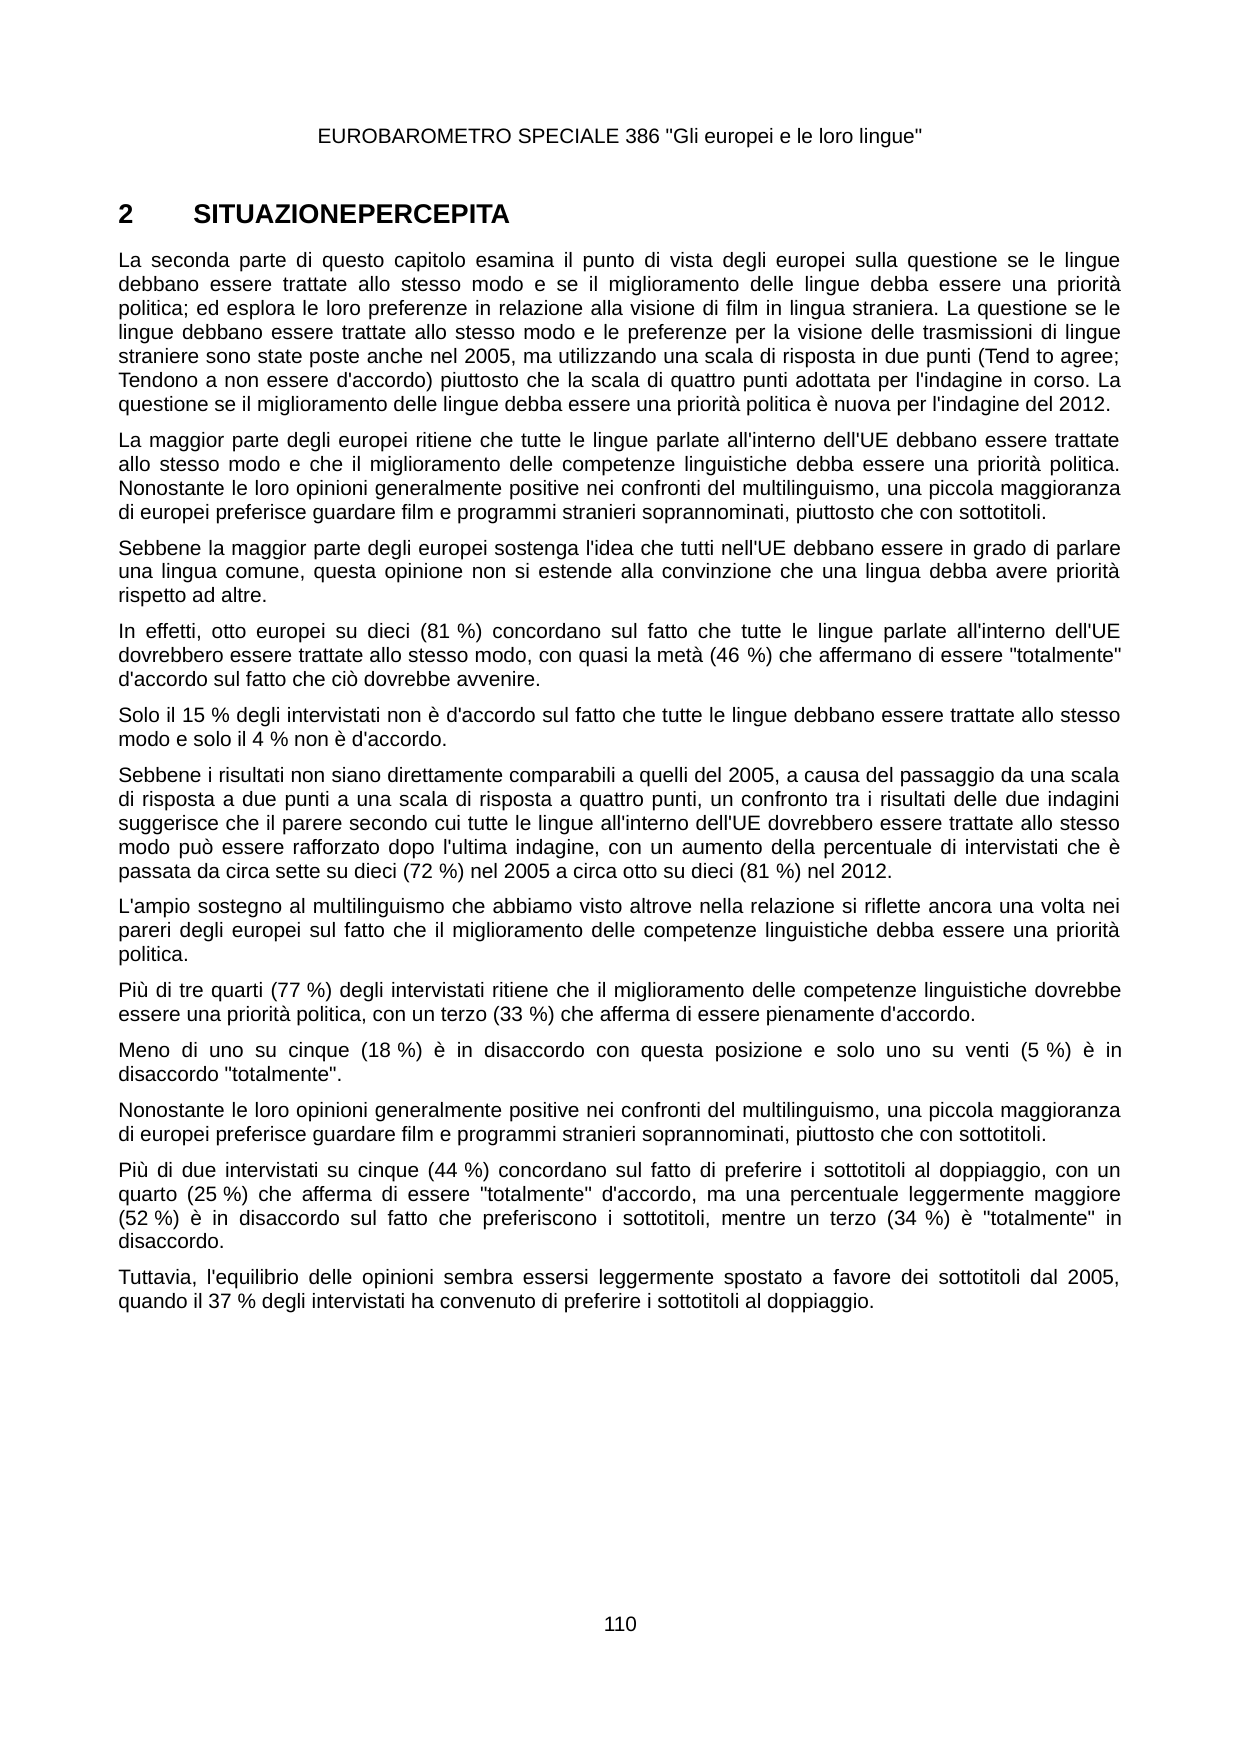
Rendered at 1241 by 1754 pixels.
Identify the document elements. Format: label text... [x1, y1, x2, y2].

text Solo il 15 % degli intervistati non è d'accordo sul fatto che tutte le lingue debbano essere trattate allo stesso modo e solo il 4 % non è d'accordo. [118, 703, 1122, 751]
text Tuttavia, l'equilibrio delle opinioni sembra essersi leggermente spostato a favore dei sottotitoli dal 2005, quando il 37 % degli intervistati ha convenuto di preferire i sottotitoli al doppiaggio. [118, 1265, 1122, 1313]
text Meno di uno su cinque (18 %) è in disaccordo con questa posizione e solo uno su venti (5 %) è in disaccordo "totalmente". [118, 1038, 1122, 1086]
text Più di tre quarti (77 %) degli intervistati ritiene che il miglioramento delle competenze linguistiche dovrebbe essere una priorità politica, con un terzo (33 %) che afferma di essere pienamente d'accordo. [118, 978, 1122, 1026]
text Sebbene i risultati non siano direttamente comparabili a quelli del 2005, a causa del passaggio da una scala di risposta a due punti a una scala di risposta a quattro punti, un confronto tra i risultati delle due indagini suggerisce che il parere secondo cui tutte le lingue all'interno dell'UE dovrebbero essere trattate allo stesso modo può essere rafforzato dopo l'ultima indagine, con un aumento della percentuale di intervistati che è passata da circa sette su dieci (72 %) nel 2005 a circa otto su dieci (81 %) nel 2012. [118, 763, 1122, 882]
text In effetti, otto europei su dieci (81 %) concordano sul fatto che tutte le lingue parlate all'interno dell'UE dovrebbero essere trattate allo stesso modo, con quasi la metà (46 %) che affermano di essere "totalmente" d'accordo sul fatto che ciò dovrebbe avvenire. [118, 619, 1122, 691]
text La seconda parte di questo capitolo esamina il punto di vista degli europei sulla questione se le lingue debbano essere trattate allo stesso modo e se il miglioramento delle lingue debba essere una priorità politica; ed esplora le loro preferenze in relazione alla visione di film in lingua straniera. La questione se le lingue debbano essere trattate allo stesso modo e le preferenze per la visione delle trasmissioni di lingue straniere sono state poste anche nel 2005, ma utilizzando una scala di risposta in due punti (Tend to agree; Tendono a non essere d'accordo) piuttosto che la scala di quattro punti adottata per l'indagine in corso. La questione se il miglioramento delle lingue debba essere una priorità politica è nuova per l'indagine del 2012. [118, 248, 1122, 416]
text La maggior parte degli europei ritiene che tutte le lingue parlate all'interno dell'UE debbano essere trattate allo stesso modo e che il miglioramento delle competenze linguistiche debba essere una priorità politica. Nonostante le loro opinioni generalmente positive nei confronti del multilinguismo, una piccola maggioranza di europei preferisce guardare film e programmi stranieri soprannominati, piuttosto che con sottotitoli. [118, 428, 1122, 523]
text L'ampio sostegno al multilinguismo che abbiamo visto altrove nella relazione si riflette ancora una volta nei pareri degli europei sul fatto che il miglioramento delle competenze linguistiche debba essere una priorità politica. [118, 894, 1122, 966]
text Nonostante le loro opinioni generalmente positive nei confronti del multilinguismo, una piccola maggioranza di europei preferisce guardare film e programmi stranieri soprannominati, piuttosto che con sottotitoli. [118, 1098, 1122, 1146]
subtitle SITUAZIONEPERCEPITA [118, 198, 1122, 229]
text Più di due intervistati su cinque (44 %) concordano sul fatto di preferire i sottotitoli al doppiaggio, con un quarto (25 %) che afferma di essere "totalmente" d'accordo, ma una percentuale leggermente maggiore (52 %) è in disaccordo sul fatto che preferiscono i sottotitoli, mentre un terzo (34 %) è "totalmente" in disaccordo. [118, 1157, 1122, 1253]
text Sebbene la maggior parte degli europei sostenga l'idea che tutti nell'UE debbano essere in grado di parlare una lingua comune, questa opinione non si estende alla convinzione che una lingua debba avere priorità rispetto ad altre. [118, 535, 1122, 607]
